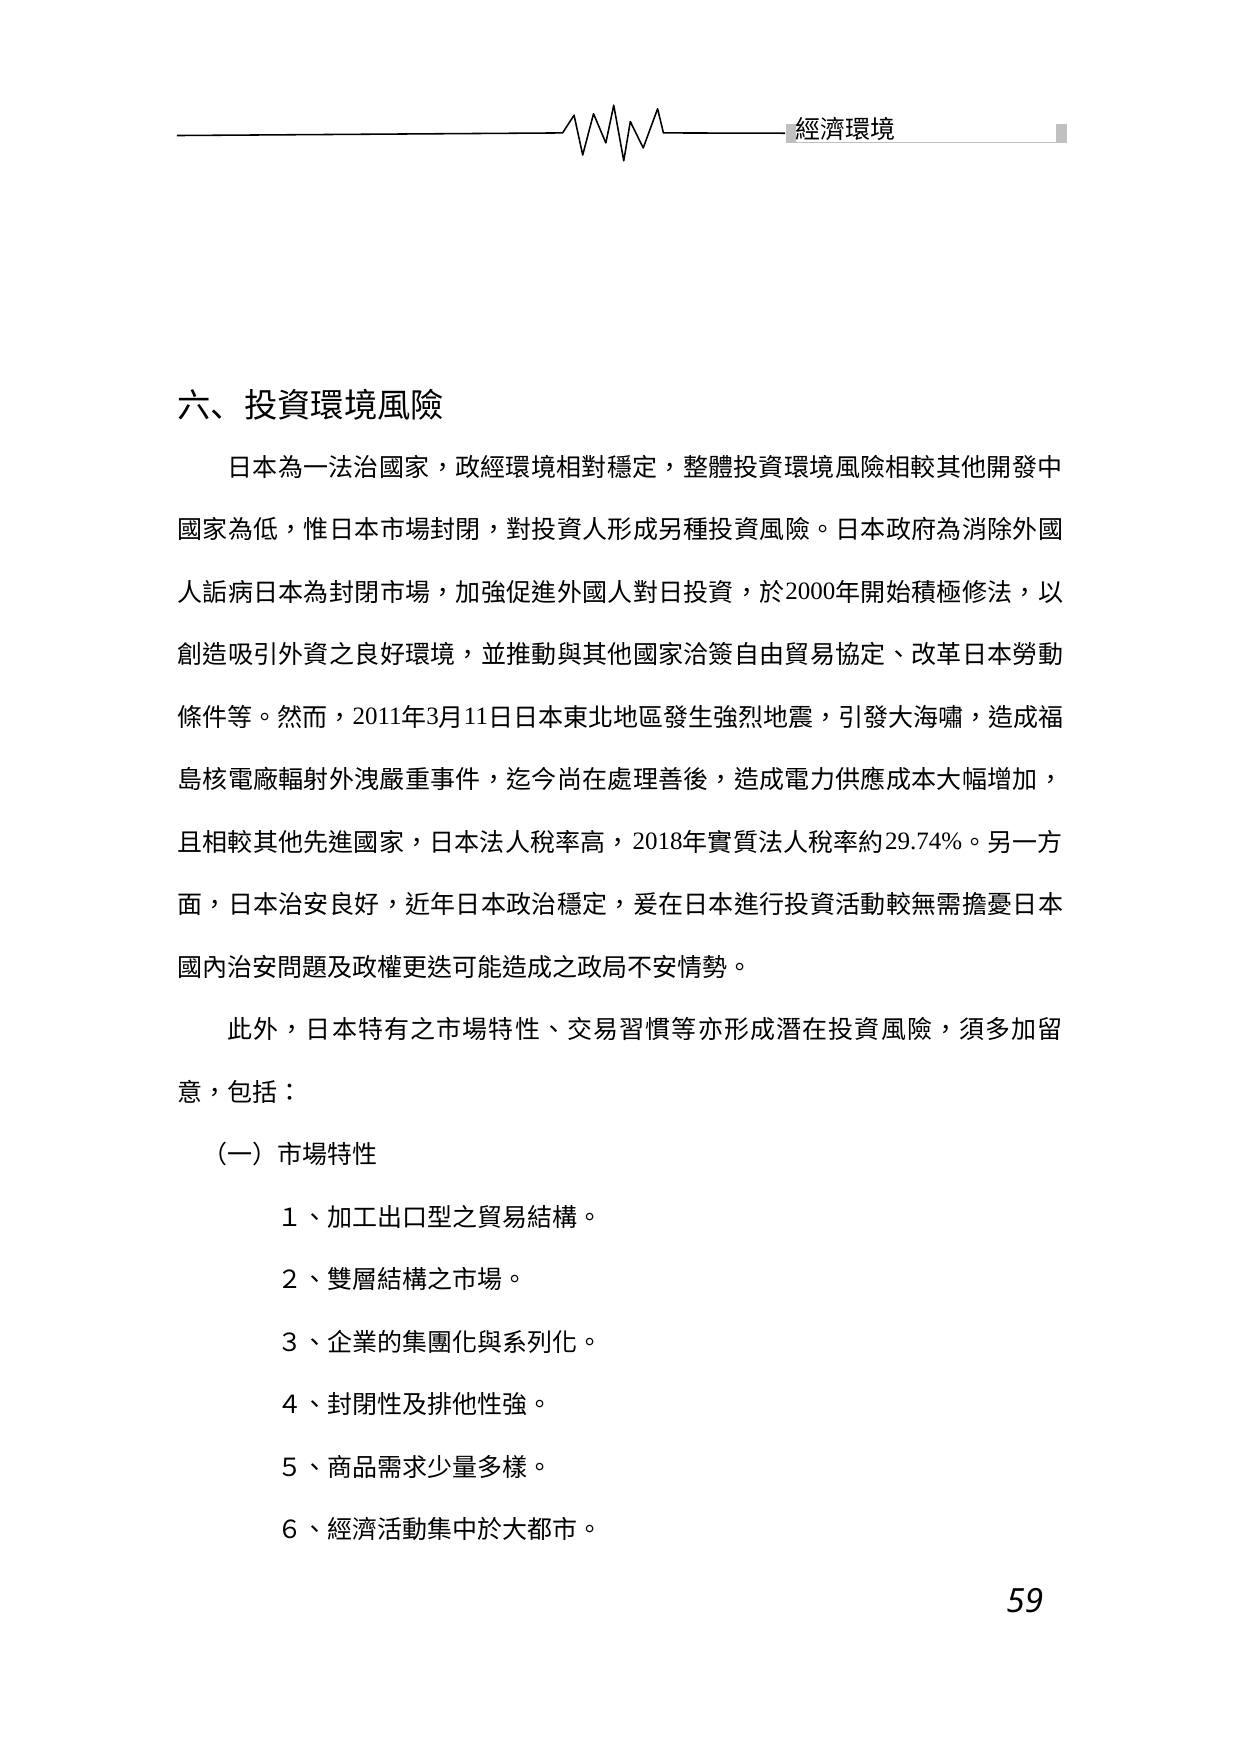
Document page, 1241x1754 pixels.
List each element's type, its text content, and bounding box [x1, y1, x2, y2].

text 日本為一法治國家，政經環境相對穩定，整體投資環境風險相較其他開發中國家為低，惟日本市場封閉，對投資人形成另種投資風險。日本政府為消除外國人詬病日本為封閉市場，加強促進外國人對日投資，於2000年開始積極修法，以創造吸引外資之良好環境，並推動與其他國家洽簽自由貿易協定、改革日本勞動條件等。然而，2011年3月11日日本東北地區發生強烈地震，引發大海嘯，造成福島核電廠輻射外洩嚴重事件，迄今尚在處理善後，造成電力供應成本大幅增加，且相較其他先進國家，日本法人稅率高，2018年實質法人稅率約29.74%。另一方面，日本治安良好，近年日本政治穩定，爰在日本進行投資活動較無需擔憂日本國內治安問題及政權更迭可能造成之政局不安情勢。 [177, 424, 1063, 986]
text ６、經濟活動集中於大都市。 [277, 1486, 1063, 1549]
text 此外，日本特有之市場特性、交易習慣等亦形成潛在投資風險，須多加留意，包括： [177, 986, 1063, 1111]
text ５、商品需求少量多樣。 [277, 1424, 1063, 1486]
text （一）市場特性 [202, 1111, 1063, 1174]
text １、加工出口型之貿易結構。 [277, 1174, 1063, 1236]
text 六、投資環境風險 [177, 361, 1063, 424]
text ２、雙層結構之市場。 [277, 1236, 1063, 1299]
text ４、封閉性及排他性強。 [277, 1361, 1063, 1424]
text ３、企業的集團化與系列化。 [277, 1299, 1063, 1361]
